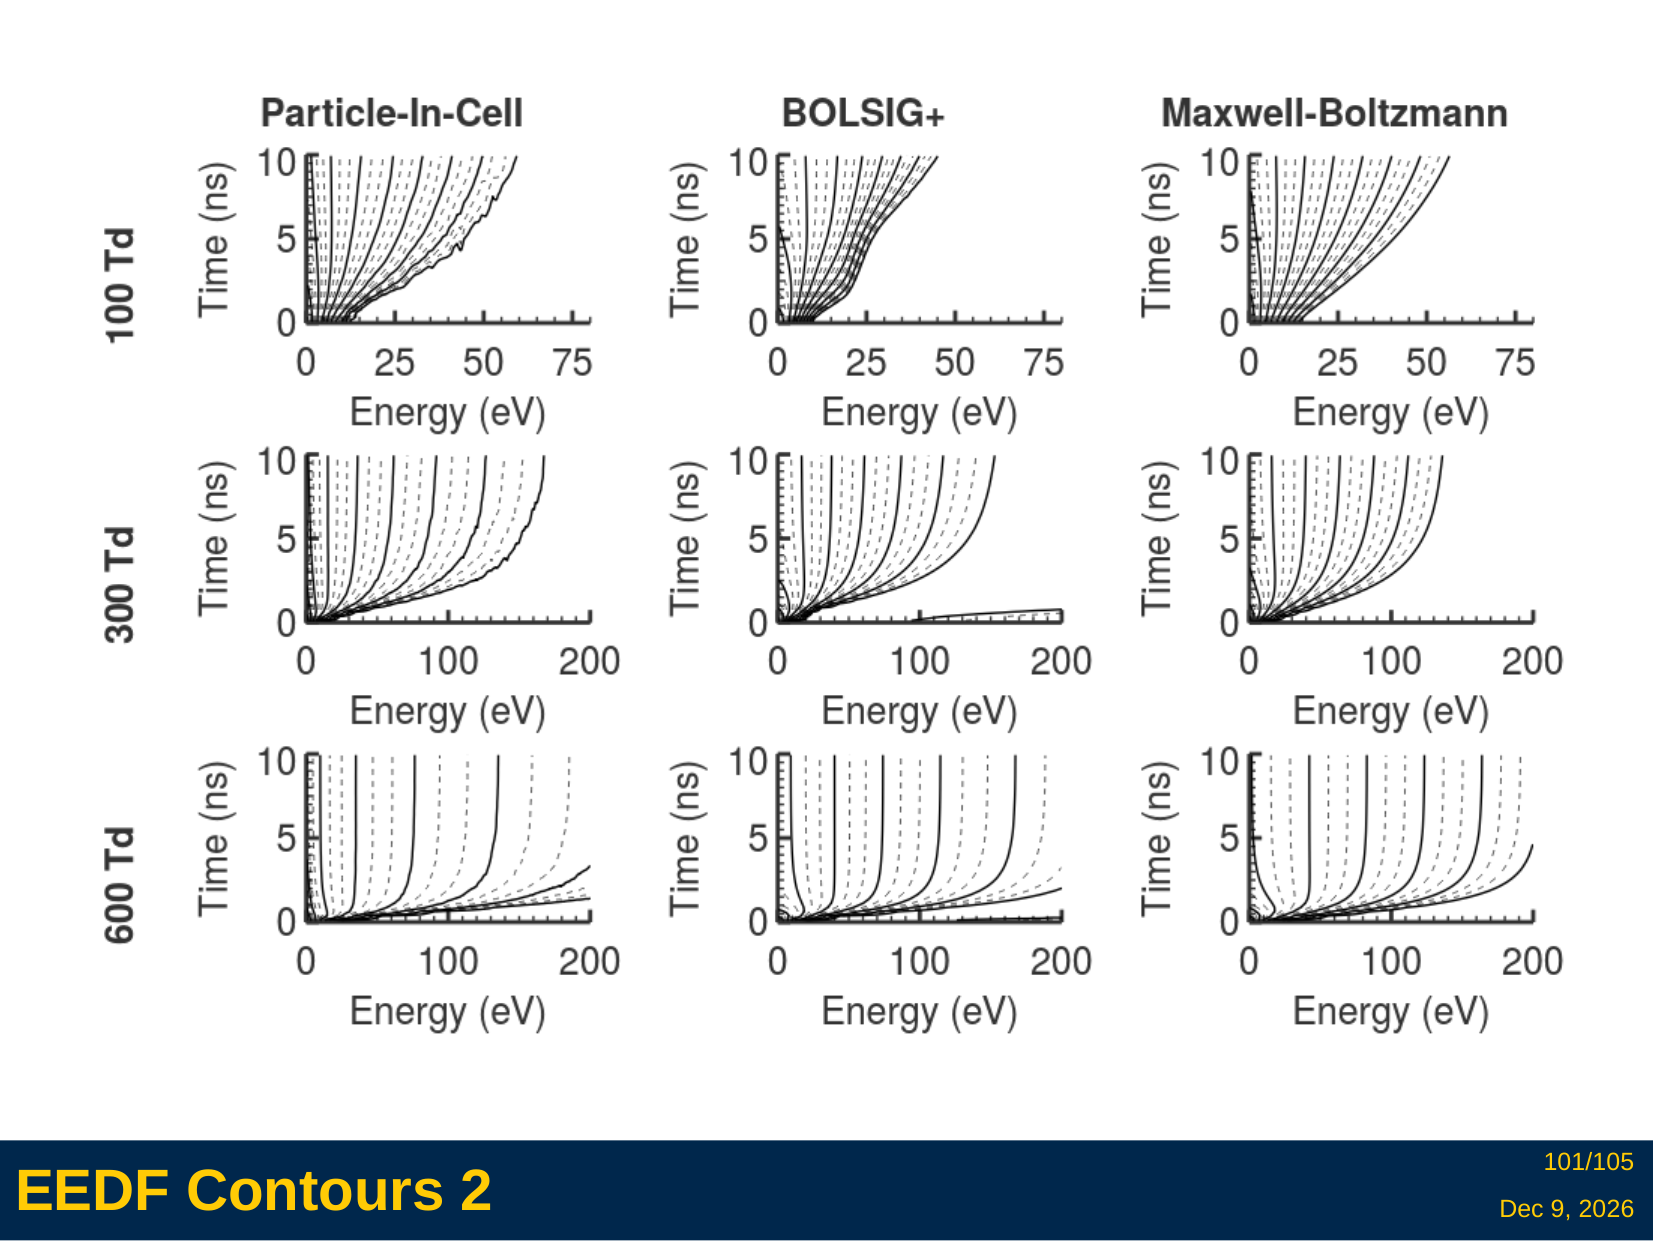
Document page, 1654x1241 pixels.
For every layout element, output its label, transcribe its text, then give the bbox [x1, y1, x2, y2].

picture [82, 89, 1571, 1035]
title EEDF Contours 2 [14, 1140, 1380, 1241]
